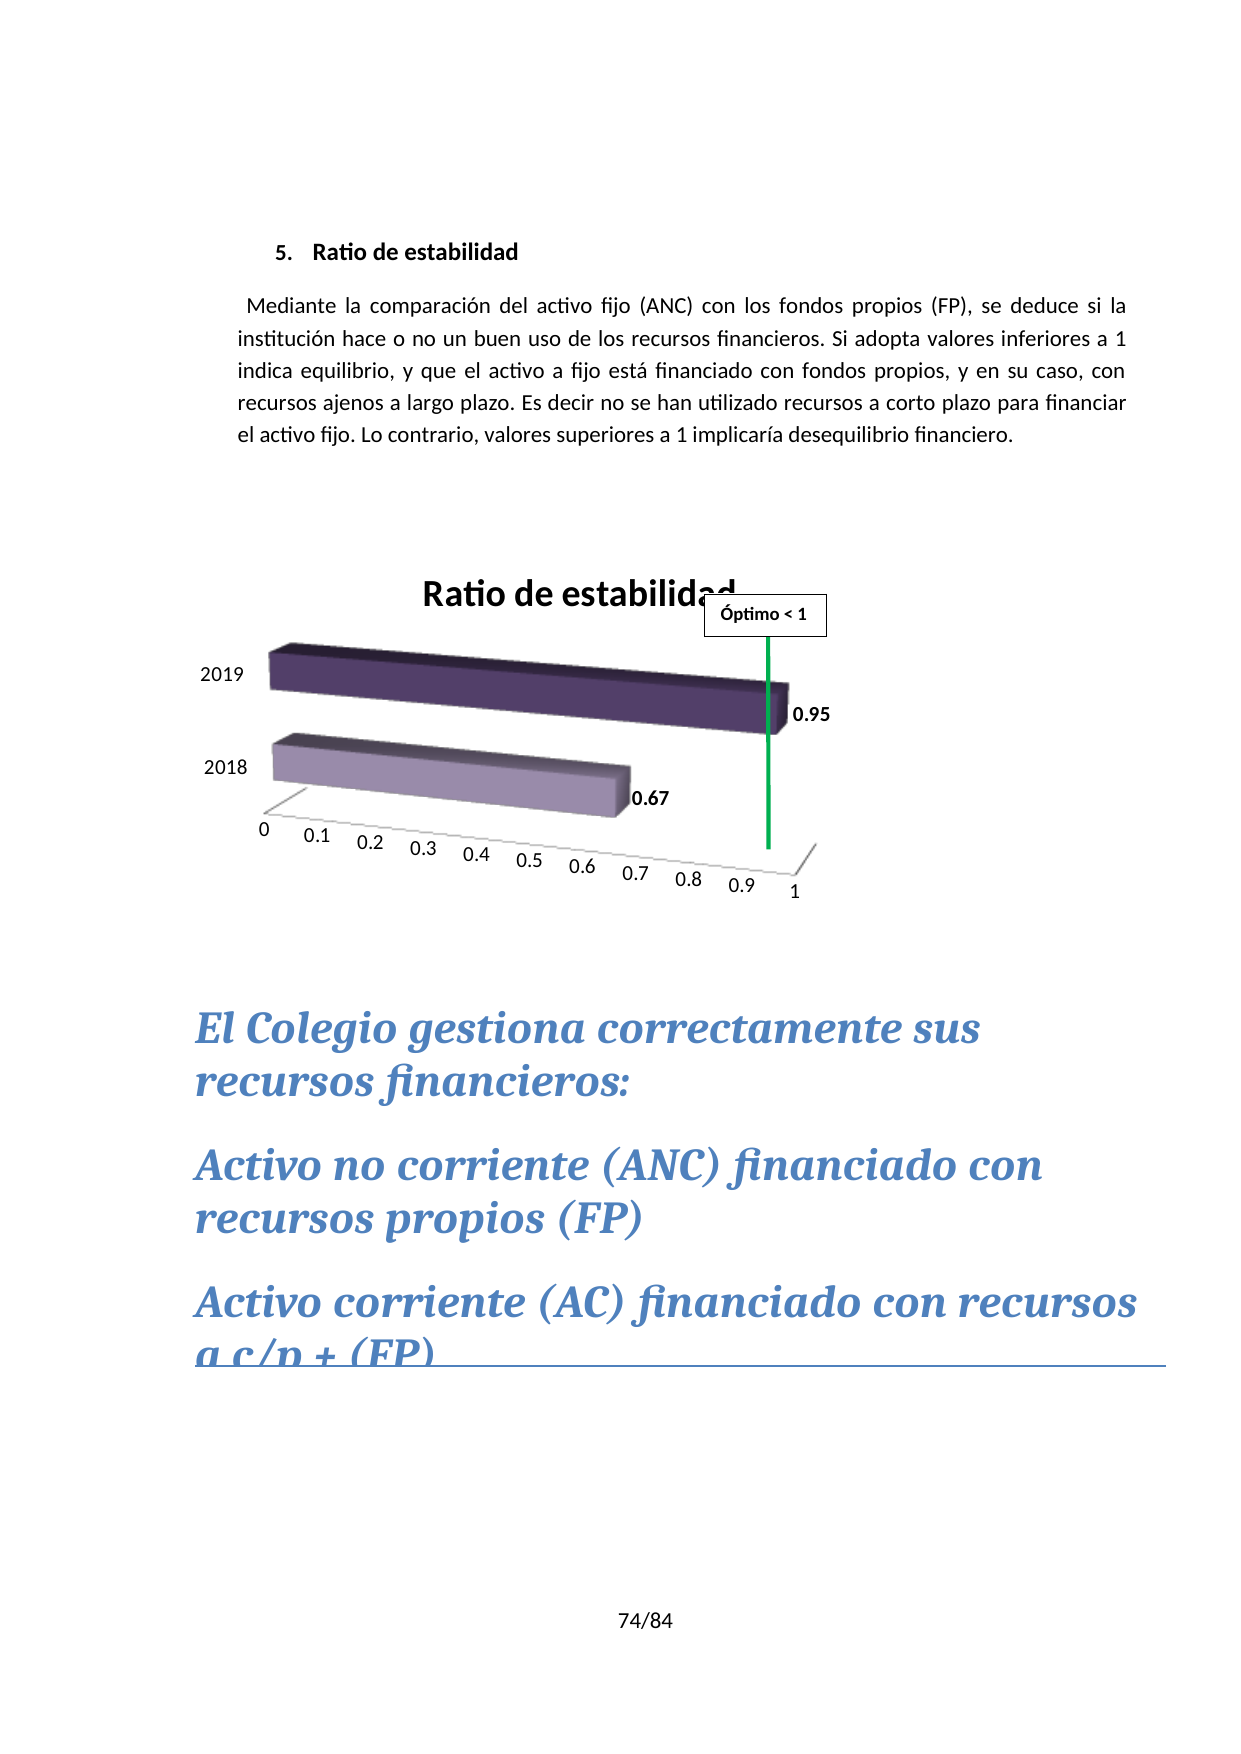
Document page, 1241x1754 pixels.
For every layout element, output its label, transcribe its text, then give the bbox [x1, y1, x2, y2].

text El Colegio gestiona correctamente sus recursos financieros: [195, 1003, 1166, 1108]
text Óptimo < 1 [720, 603, 811, 626]
list Mediante la comparación del activo fijo (ANC) con los fondos propios (FP), se deduce si la institución hace o no un buen uso de los recursos financieros. Si adopta valores inferiores a 1 indica equilibrio, y que el activo a fijo está financiado con fondos propios, y en su caso, con recursos ajenos a largo plazo. Es decir no se han utilizado recursos a corto plazo para financiar el activo fijo. Lo contrario, valores superiores a 1 implicaría desequilibrio financiero. [237, 292, 1128, 448]
text Activo corriente (AC) financiado con recursos a c/p + (FP) [195, 1276, 1166, 1365]
list Ratio de estabilidad [275, 236, 1128, 266]
text Activo no corriente (ANC) financiado con recursos propios (FP) [195, 1139, 1166, 1245]
